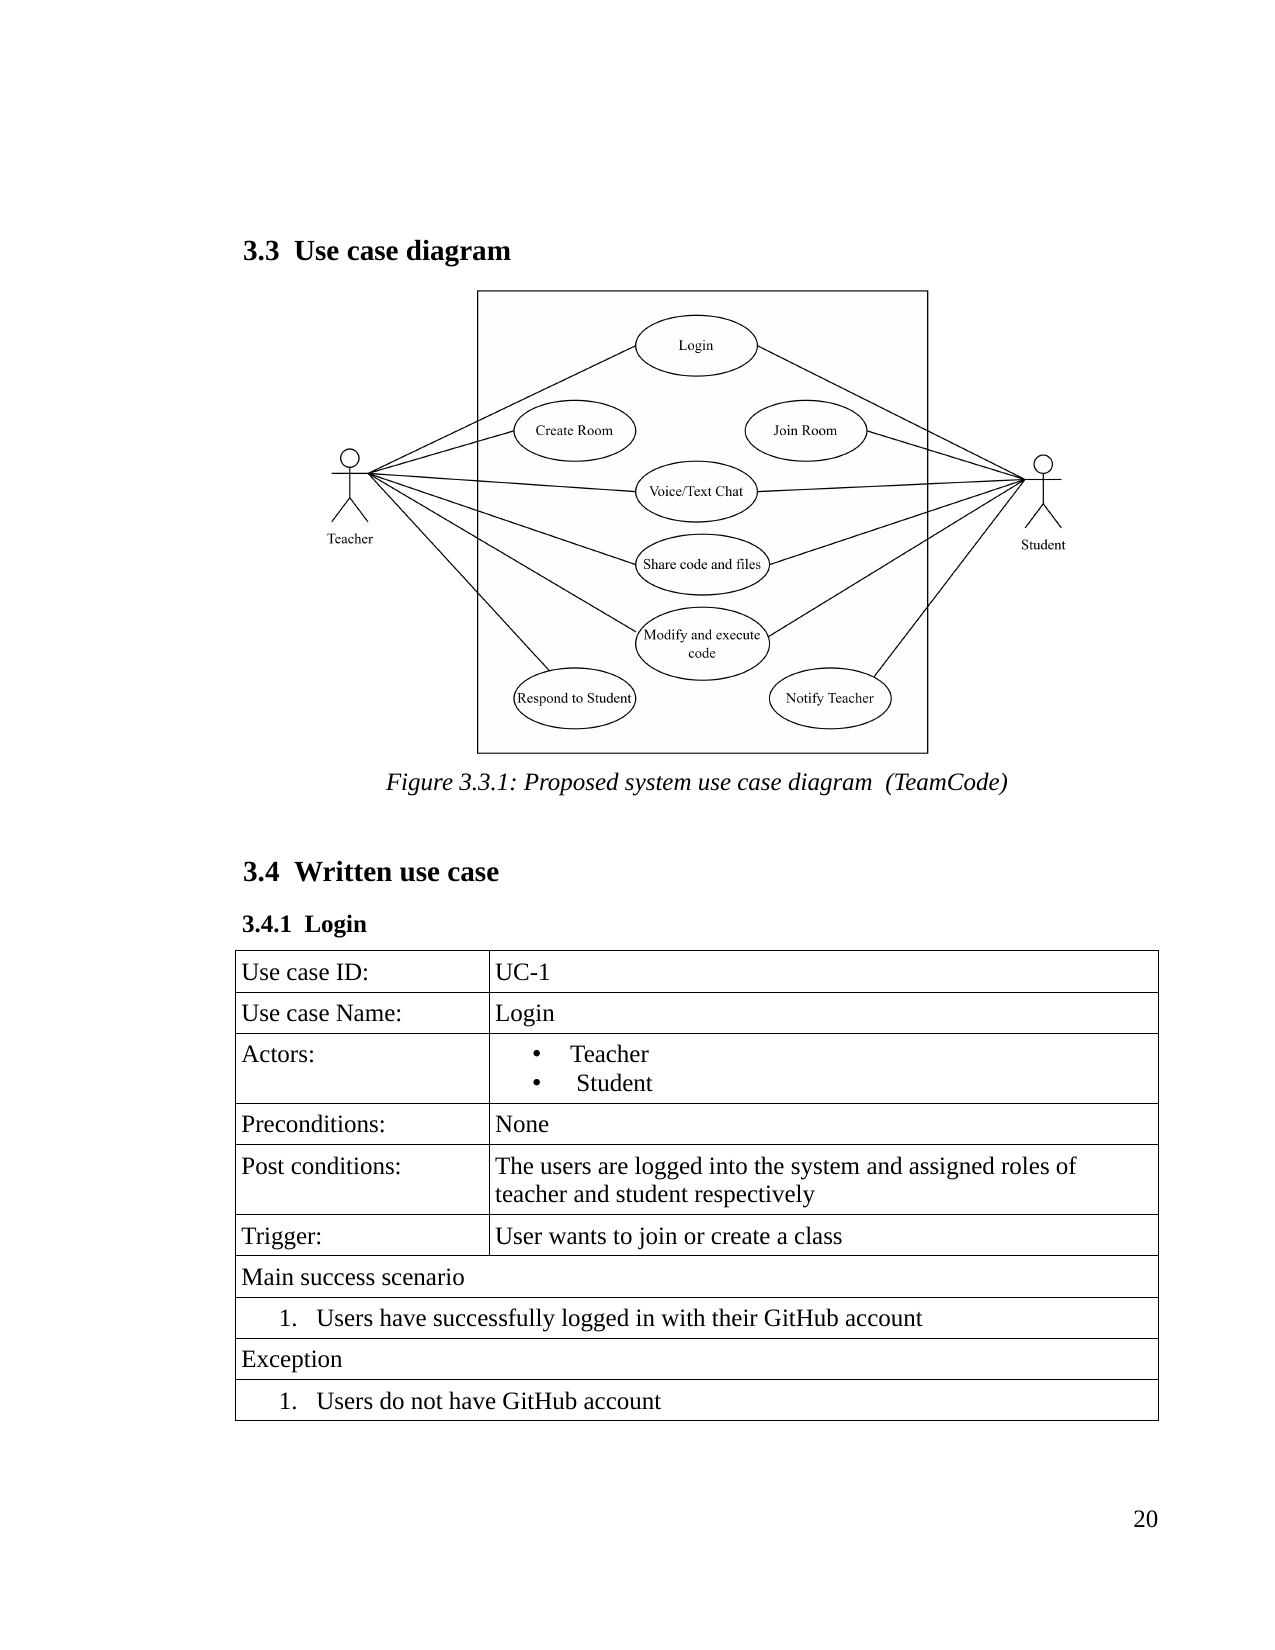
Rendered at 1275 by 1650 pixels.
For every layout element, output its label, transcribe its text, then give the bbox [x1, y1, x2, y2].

picture [315, 279, 1078, 767]
subtitle Use case diagram [236, 233, 1158, 267]
table_cell Preconditions: [236, 1104, 489, 1144]
table_cell Teacher Student [490, 1034, 1158, 1103]
table_cell Users have successfully logged in with their GitHub account [236, 1298, 1158, 1338]
table_cell Login [490, 993, 1158, 1033]
table_cell Main success scenario [236, 1256, 1158, 1297]
table_cell Use case Name: [236, 993, 489, 1033]
table_cell Post conditions: [236, 1145, 489, 1214]
table_cell User wants to join or create a class [490, 1215, 1158, 1255]
text Figure 3.3.1: Proposed system use case diagram (TeamCode) [316, 767, 1078, 796]
table_cell Exception [236, 1339, 1158, 1379]
table_cell None [490, 1104, 1158, 1144]
table_cell Trigger: [236, 1215, 489, 1255]
table_header UC-1 [490, 951, 1158, 992]
table_cell Actors: [236, 1034, 489, 1103]
subtitle Written use case [236, 854, 1158, 888]
table_cell The users are logged into the system and assigned roles of teacher and student respectively [490, 1145, 1158, 1214]
table_cell Users do not have GitHub account [236, 1380, 1158, 1420]
table_header Use case ID: [236, 951, 489, 992]
subtitle Login [236, 909, 1158, 938]
